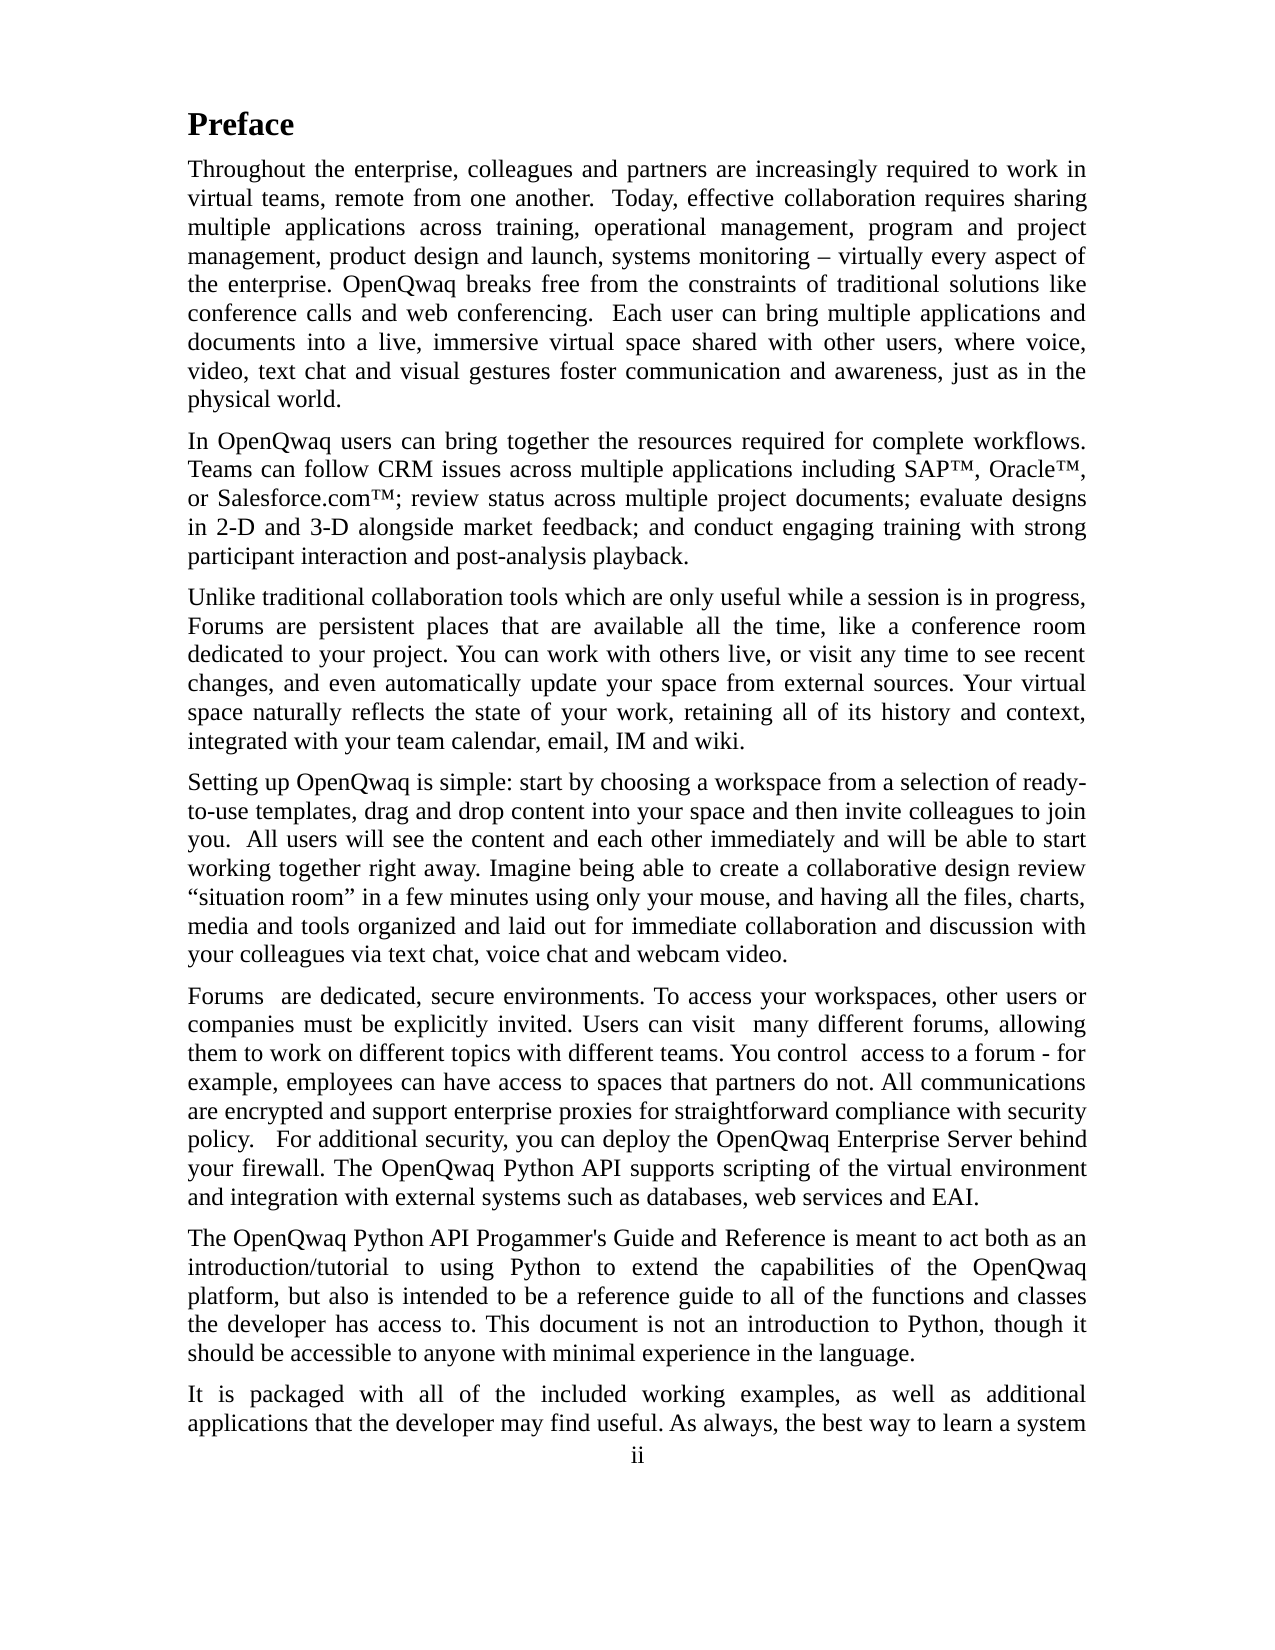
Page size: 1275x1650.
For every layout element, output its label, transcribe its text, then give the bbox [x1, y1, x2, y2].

text In OpenQwaq users can bring together the resources required for complete workflows. Teams can follow CRM issues across multiple applications including SAP™, Oracle™, or Salesforce.com™; review status across multiple project documents; evaluate designs in 2-D and 3-D alongside market feedback; and conduct engaging training with strong participant interaction and post-analysis playback. [187, 426, 1087, 569]
text It is packaged with all of the included working examples, as well as additional applications that the developer may find useful. As always, the best way to learn a system [187, 1379, 1087, 1437]
text Preface [187, 104, 1087, 142]
text Throughout the enterprise, colleagues and partners are increasingly required to work in virtual teams, remote from one another. Today, effective collaboration requires sharing multiple applications across training, operational management, program and project management, product design and launch, systems monitoring – virtually every aspect of the enterprise. OpenQwaq breaks free from the constraints of traditional solutions like conference calls and web conferencing. Each user can bring multiple applications and documents into a live, immersive virtual space shared with other users, where voice, video, text chat and visual gestures foster communication and awareness, just as in the physical world. [187, 154, 1087, 413]
text Unlike traditional collaboration tools which are only useful while a session is in progress, Forums are persistent places that are available all the time, like a conference room dedicated to your project. You can work with others live, or visit any time to see recent changes, and even automatically update your space from external sources. Your virtual space naturally reflects the state of your work, retaining all of its history and context, integrated with your team calendar, email, IM and wiki. [187, 582, 1087, 754]
text The OpenQwaq Python API Progammer's Guide and Reference is meant to act both as an introduction/tutorial to using Python to extend the capabilities of the OpenQwaq platform, but also is intended to be a reference guide to all of the functions and classes the developer has access to. This document is not an introduction to Python, though it should be accessible to anyone with minimal experience in the language. [187, 1223, 1087, 1367]
text Setting up OpenQwaq is simple: start by choosing a workspace from a selection of ready-to-use templates, drag and drop content into your space and then invite colleagues to join you. All users will see the content and each other immediately and will be able to start working together right away. Imagine being able to create a collaborative design review “situation room” in a few minutes using only your mouse, and having all the files, charts, media and tools organized and laid out for immediate collaboration and discussion with your colleagues via text chat, voice chat and webcam video. [187, 767, 1087, 968]
text Forums are dedicated, secure environments. To access your workspaces, other users or companies must be explicitly invited. Users can visit many different forums, allowing them to work on different topics with different teams. You control access to a forum - for example, employees can have access to spaces that partners do not. All communications are encrypted and support enterprise proxies for straightforward compliance with security policy. For additional security, you can deploy the OpenQwaq Enterprise Server behind your firewall. The OpenQwaq Python API supports scripting of the virtual environment and integration with external systems such as databases, web services and EAI. [187, 981, 1087, 1211]
